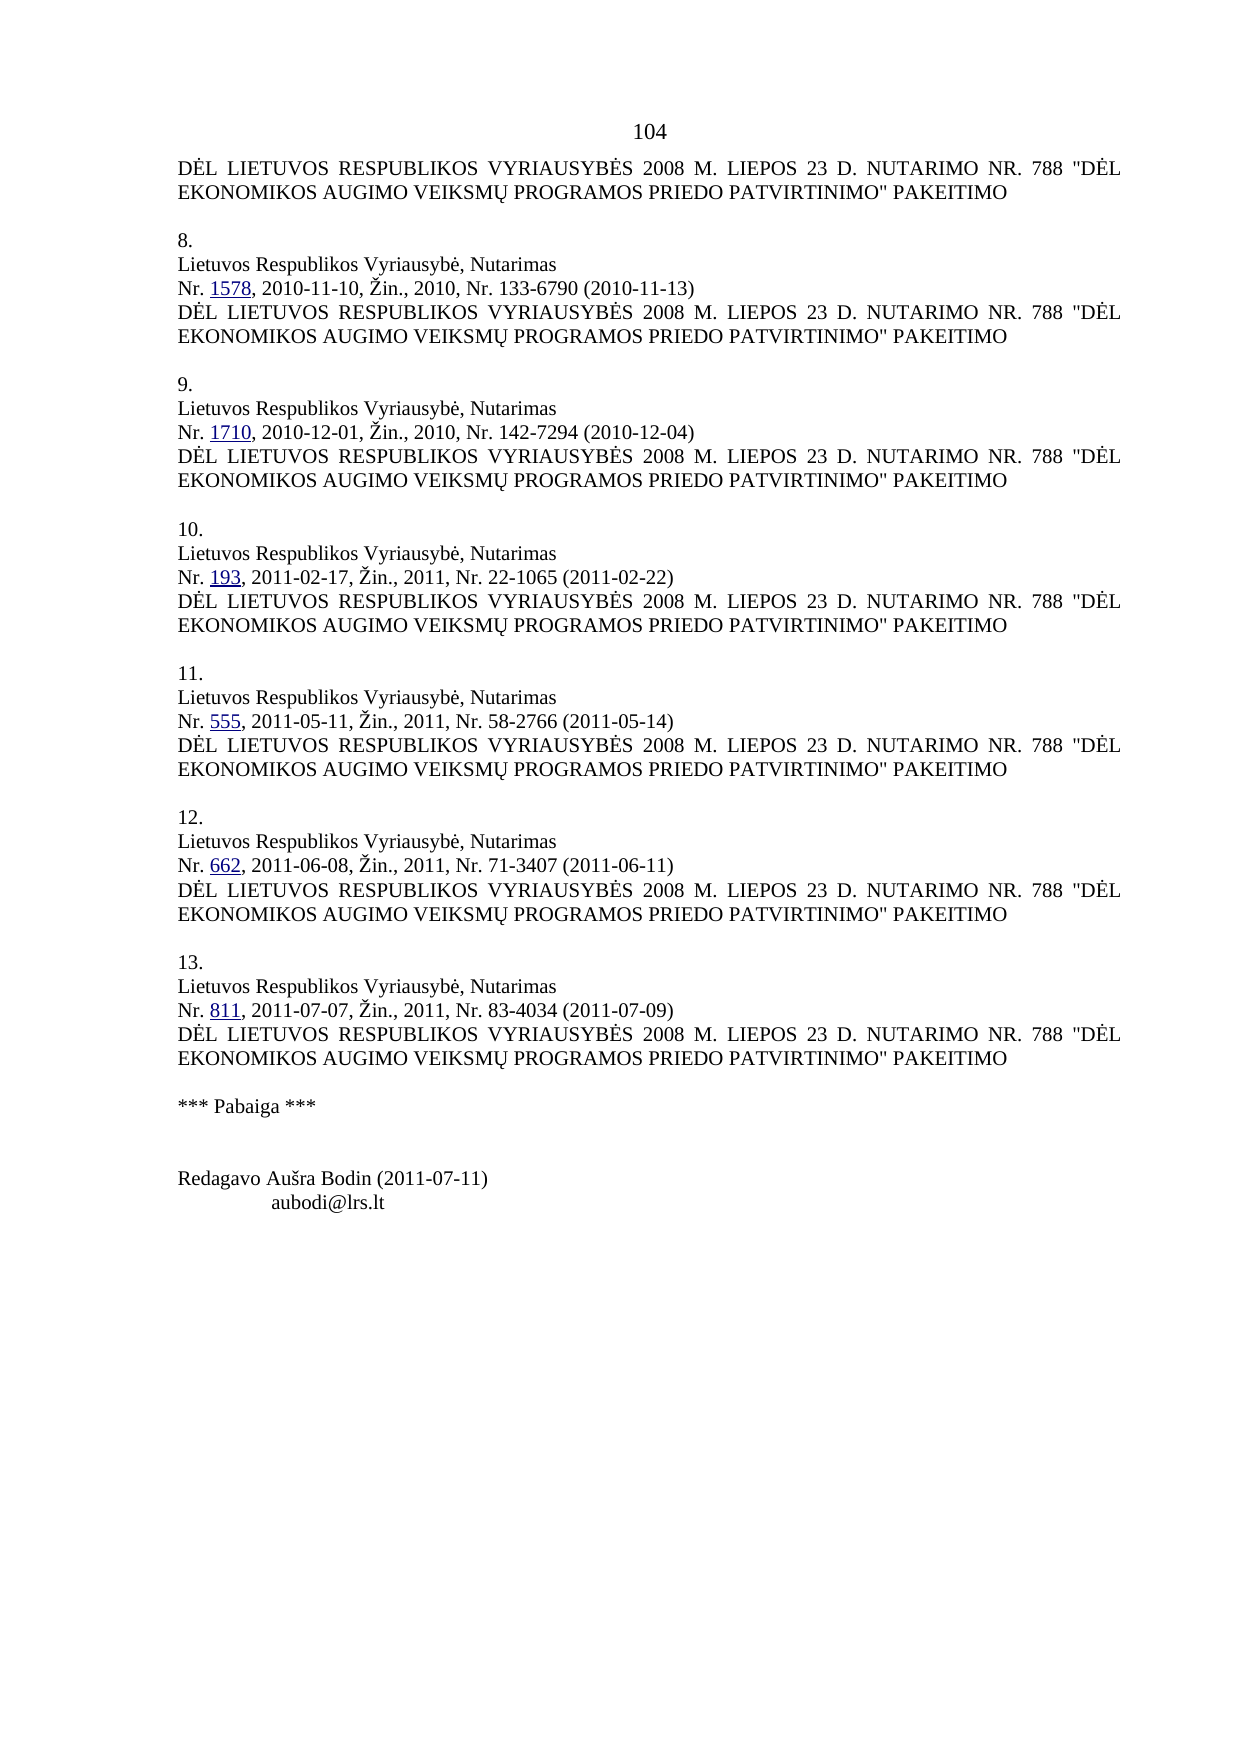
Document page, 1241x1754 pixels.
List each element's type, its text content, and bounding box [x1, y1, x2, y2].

text 9. [177, 372, 1122, 396]
text Nr. 1710, 2010-12-01, Žin., 2010, Nr. 142-7294 (2010-12-04) [177, 420, 1122, 444]
text Nr. 193, 2011-02-17, Žin., 2011, Nr. 22-1065 (2011-02-22) [177, 565, 1122, 589]
text Lietuvos Respublikos Vyriausybė, Nutarimas [177, 829, 1122, 853]
text 11. [177, 661, 1122, 685]
text Nr. 1578, 2010-11-10, Žin., 2010, Nr. 133-6790 (2010-11-13) [177, 276, 1122, 300]
text Lietuvos Respublikos Vyriausybė, Nutarimas [177, 974, 1122, 998]
text DĖL LIETUVOS RESPUBLIKOS VYRIAUSYBĖS 2008 M. LIEPOS 23 D. NUTARIMO NR. 788 "DĖL EKONOMIKOS AUGIMO VEIKSMŲ PROGRAMOS PRIEDO PATVIRTINIMO" PAKEITIMO [177, 877, 1122, 926]
text DĖL LIETUVOS RESPUBLIKOS VYRIAUSYBĖS 2008 M. LIEPOS 23 D. NUTARIMO NR. 788 "DĖL EKONOMIKOS AUGIMO VEIKSMŲ PROGRAMOS PRIEDO PATVIRTINIMO" PAKEITIMO [177, 444, 1122, 492]
text DĖL LIETUVOS RESPUBLIKOS VYRIAUSYBĖS 2008 M. LIEPOS 23 D. NUTARIMO NR. 788 "DĖL EKONOMIKOS AUGIMO VEIKSMŲ PROGRAMOS PRIEDO PATVIRTINIMO" PAKEITIMO [177, 156, 1122, 204]
text 13. [177, 950, 1122, 974]
text 10. [177, 517, 1122, 541]
text Nr. 555, 2011-05-11, Žin., 2011, Nr. 58-2766 (2011-05-14) [177, 709, 1122, 733]
text aubodi@lrs.lt [177, 1190, 1122, 1214]
text Nr. 811, 2011-07-07, Žin., 2011, Nr. 83-4034 (2011-07-09) [177, 998, 1122, 1022]
text DĖL LIETUVOS RESPUBLIKOS VYRIAUSYBĖS 2008 M. LIEPOS 23 D. NUTARIMO NR. 788 "DĖL EKONOMIKOS AUGIMO VEIKSMŲ PROGRAMOS PRIEDO PATVIRTINIMO" PAKEITIMO [177, 733, 1122, 781]
text 8. [177, 228, 1122, 252]
text Lietuvos Respublikos Vyriausybė, Nutarimas [177, 541, 1122, 565]
text DĖL LIETUVOS RESPUBLIKOS VYRIAUSYBĖS 2008 M. LIEPOS 23 D. NUTARIMO NR. 788 "DĖL EKONOMIKOS AUGIMO VEIKSMŲ PROGRAMOS PRIEDO PATVIRTINIMO" PAKEITIMO [177, 300, 1122, 348]
text DĖL LIETUVOS RESPUBLIKOS VYRIAUSYBĖS 2008 M. LIEPOS 23 D. NUTARIMO NR. 788 "DĖL EKONOMIKOS AUGIMO VEIKSMŲ PROGRAMOS PRIEDO PATVIRTINIMO" PAKEITIMO [177, 589, 1122, 637]
text *** Pabaiga *** [177, 1094, 1122, 1118]
text Lietuvos Respublikos Vyriausybė, Nutarimas [177, 252, 1122, 276]
text Lietuvos Respublikos Vyriausybė, Nutarimas [177, 396, 1122, 420]
text Lietuvos Respublikos Vyriausybė, Nutarimas [177, 685, 1122, 709]
text 12. [177, 805, 1122, 829]
text DĖL LIETUVOS RESPUBLIKOS VYRIAUSYBĖS 2008 M. LIEPOS 23 D. NUTARIMO NR. 788 "DĖL EKONOMIKOS AUGIMO VEIKSMŲ PROGRAMOS PRIEDO PATVIRTINIMO" PAKEITIMO [177, 1022, 1122, 1070]
text Redagavo Aušra Bodin (2011-07-11) [177, 1166, 1122, 1190]
text Nr. 662, 2011-06-08, Žin., 2011, Nr. 71-3407 (2011-06-11) [177, 853, 1122, 877]
